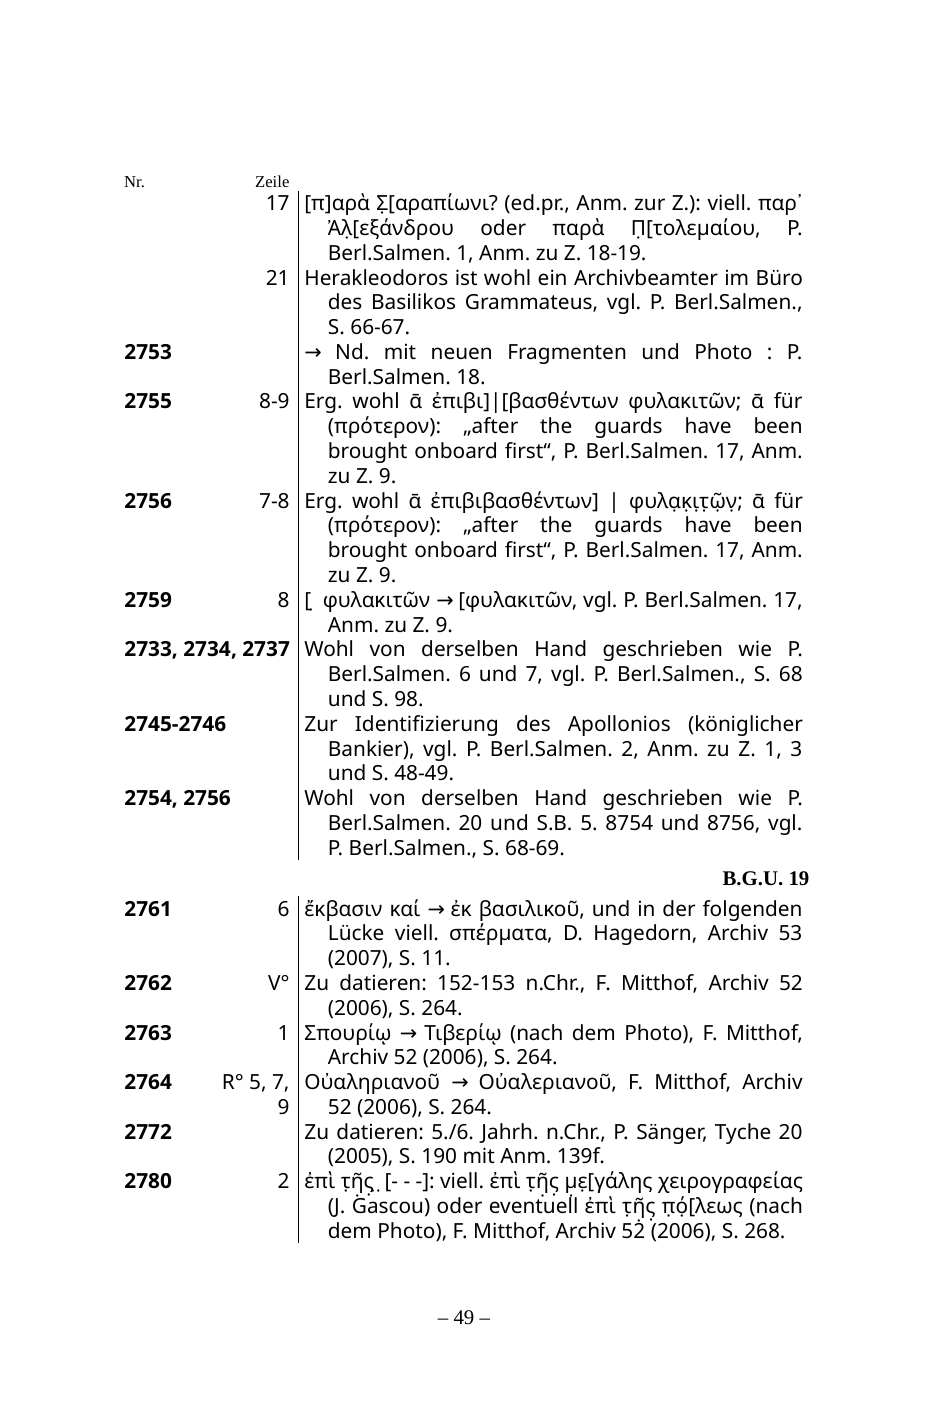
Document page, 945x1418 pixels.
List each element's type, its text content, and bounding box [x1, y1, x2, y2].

table_cell 2763 [118, 1020, 207, 1070]
table_cell V° [207, 971, 298, 1020]
table_header 6 [207, 896, 298, 971]
table_cell 7-8 [207, 488, 298, 587]
table_cell 8 [207, 588, 298, 637]
table_cell 2772 [118, 1119, 298, 1169]
table_cell 2764 [118, 1070, 207, 1119]
table_cell [π]αρὰ Σ̣[αραπίωνι? (ed.pr., Anm. zur Z.): viell. παρ᾽ Ἀλ̣[εξάνδρου oder παρὰ Π̣[τολεμαίου, P. Berl.Salmen. 1, Anm. zu Z. 18-19. [299, 191, 809, 265]
table_cell 1 [207, 1020, 298, 1070]
table_cell 2756 [118, 488, 207, 587]
subtitle B.G.U. 19 [118, 866, 809, 890]
table_cell 21 [207, 265, 298, 339]
table_cell 2755 [118, 389, 207, 488]
table_cell Οὐαληριανοῦ → Οὐαλεριανοῦ, F. Mitthof, Archiv 52 (2006), S. 264. [299, 1070, 809, 1119]
table_cell [ ̣ φυλακιτῶν → [φυλακιτῶν, vgl. P. Berl.Salmen. 17, Anm. zu Z. 9. [299, 588, 809, 637]
table_cell ἐπὶ τ̣ῆ̣ς̣ ̣ ̣[- - -]: viell. ἐπὶ τ̣ῆ̣ς̣ μ̣ε̣[γάλης χειρογραφείας (J. Gascou) oder eventuell ἐπὶ τ̣ῆ̣ς̣ π̣ό̣[λεως (nach dem Photo), F. Mitthof, Archiv 52 (2006), S. 268. [299, 1169, 809, 1243]
table_cell 2759 [118, 588, 207, 637]
table_cell 8-9 [207, 389, 298, 488]
table_cell [118, 265, 207, 339]
table_cell 2733, 2734, 2737 [118, 637, 298, 711]
table_cell 2780 [118, 1169, 207, 1243]
table_cell [118, 191, 207, 265]
table_cell Zu datieren: 5./6. Jahrh. n.Chr., P. Sänger, Tyche 20 (2005), S. 190 mit Anm. 139f. [299, 1119, 809, 1169]
table_cell → Nd. mit neuen Fragmenten und Photo : P. Berl.Salmen. 18. [299, 340, 809, 389]
table_cell 2762 [118, 971, 207, 1020]
table_header 2761 [118, 896, 207, 971]
table_cell 2753 [118, 340, 298, 389]
table_header ἔκβασιν καί → ἐκ βασιλικοῦ, und in der folgenden Lücke viell. σπέρματα, D. Hagedorn, Archiv 53 (2007), S. 11. [299, 896, 809, 971]
table_cell Wohl von derselben Hand geschrieben wie P. Berl.Salmen. 6 und 7, vgl. P. Berl.Salmen., S. 68 und S. 98. [299, 637, 809, 711]
table_cell Wohl von derselben Hand geschrieben wie P. Berl.Salmen. 20 und S.B. 5. 8754 und 8756, vgl. P. Berl.Salmen., S. 68-69. [299, 786, 809, 860]
table_cell Zur Identifizierung des Apollonios (königlicher Bankier), vgl. P. Berl.Salmen. 2, Anm. zu Z. 1, 3 und S. 48-49. [299, 711, 809, 786]
table_cell Σπουρίῳ → Τιβερίῳ (nach dem Photo), F. Mitthof, Archiv 52 (2006), S. 264. [299, 1020, 809, 1070]
table_cell Herakleodoros ist wohl ein Archivbeamter im Büro des Basilikos Grammateus, vgl. P. Berl.Salmen., S. 66-67. [299, 265, 809, 339]
table_cell 17 [207, 191, 298, 265]
table_cell 2745-2746 [118, 711, 298, 786]
table_cell Erg. wohl ᾱ ἐπιβιβασθέντων] | φυλα̣κ̣ι̣τ̣ῶ̣ν̣; ᾱ für (πρότερον): „after the guards have been brought onboard first“, P. Berl.Salmen. 17, Anm. zu Z. 9. [299, 488, 809, 587]
table_cell Zu datieren: 152-153 n.Chr., F. Mitthof, Archiv 52 (2006), S. 264. [299, 971, 809, 1020]
table_cell R° 5, 7, 9 [207, 1070, 298, 1119]
table_cell 2 [207, 1169, 298, 1243]
table_cell Erg. wohl ᾱ ἐπιβι]|[βασθέντων φυλακιτῶν; ᾱ für (πρότερον): „after the guards have been brought onboard first“, P. Berl.Salmen. 17, Anm. zu Z. 9. [299, 389, 809, 488]
table_cell 2754, 2756 [118, 786, 298, 860]
